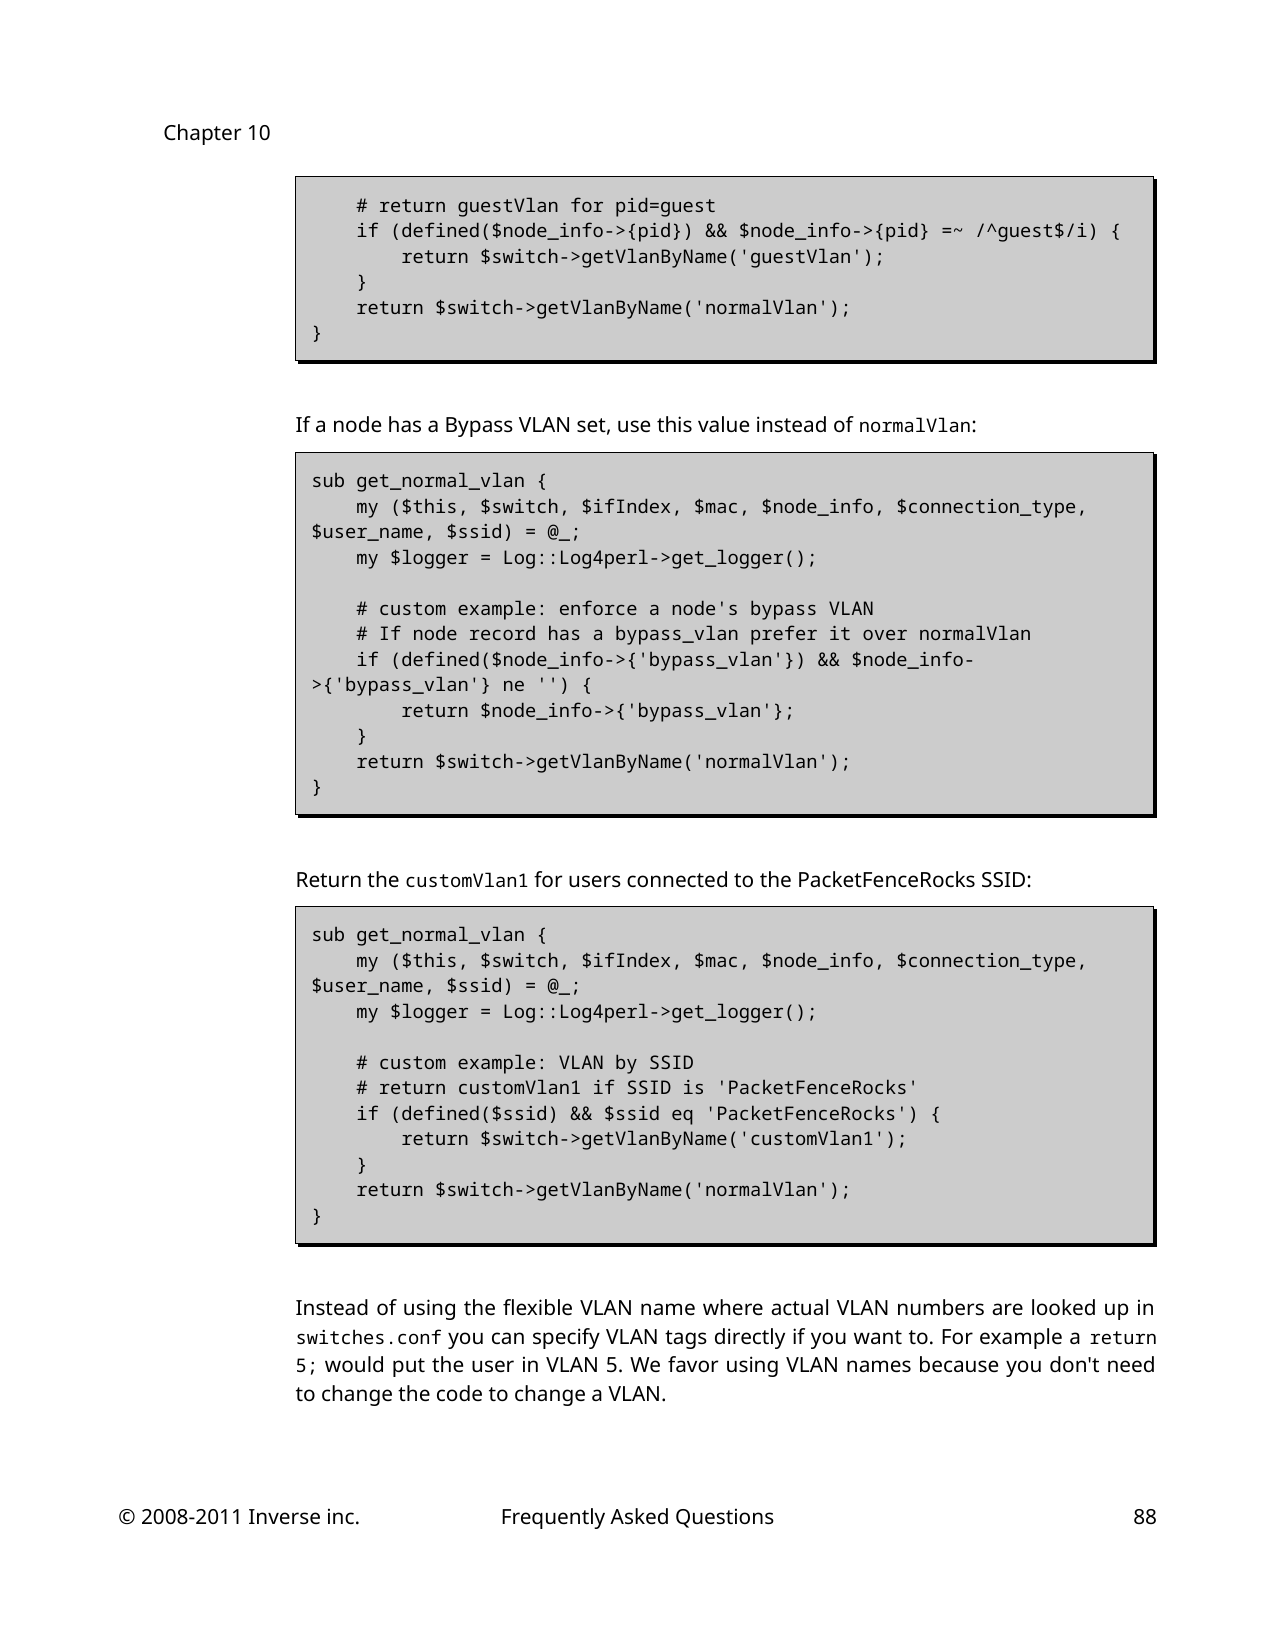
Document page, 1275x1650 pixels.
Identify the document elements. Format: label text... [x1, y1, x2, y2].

text If a node has a Bypass VLAN set, use this value instead of normalVlan: [295, 411, 1157, 439]
text sub get_normal_vlan { my ($this, $switch, $ifIndex, $mac, $node_info, $connection_type, $user_name, $ssid) = @_; my $logger = Log::Log4perl->get_logger(); # custom example: enforce a node's bypass VLAN # If node record has a bypass_vlan prefer it over normalVlan if (defined($node_info->{'bypass_vlan'}) && $node_info->{'bypass_vlan'} ne '') { return $node_info->{'bypass_vlan'}; } return $switch->getVlanByName('normalVlan'); } [296, 453, 1153, 814]
text # return guestVlan for pid=guest if (defined($node_info->{pid}) && $node_info->{pid} =~ /^guest$/i) { return $switch->getVlanByName('guestVlan'); } return $switch->getVlanByName('normalVlan'); } [296, 177, 1153, 360]
text Return the customVlan1 for users connected to the PacketFenceRocks SSID: [295, 865, 1157, 893]
text sub get_normal_vlan { my ($this, $switch, $ifIndex, $mac, $node_info, $connection_type, $user_name, $ssid) = @_; my $logger = Log::Log4perl->get_logger(); # custom example: VLAN by SSID # return customVlan1 if SSID is 'PacketFenceRocks' if (defined($ssid) && $ssid eq 'PacketFenceRocks') { return $switch->getVlanByName('customVlan1'); } return $switch->getVlanByName('normalVlan'); } [296, 907, 1153, 1243]
text Instead of using the flexible VLAN name where actual VLAN numbers are looked up in switches.conf you can specify VLAN tags directly if you want to. For example a return 5; would put the user in VLAN 5. We favor using VLAN names because you don't need to change the code to change a VLAN. [295, 1293, 1157, 1407]
